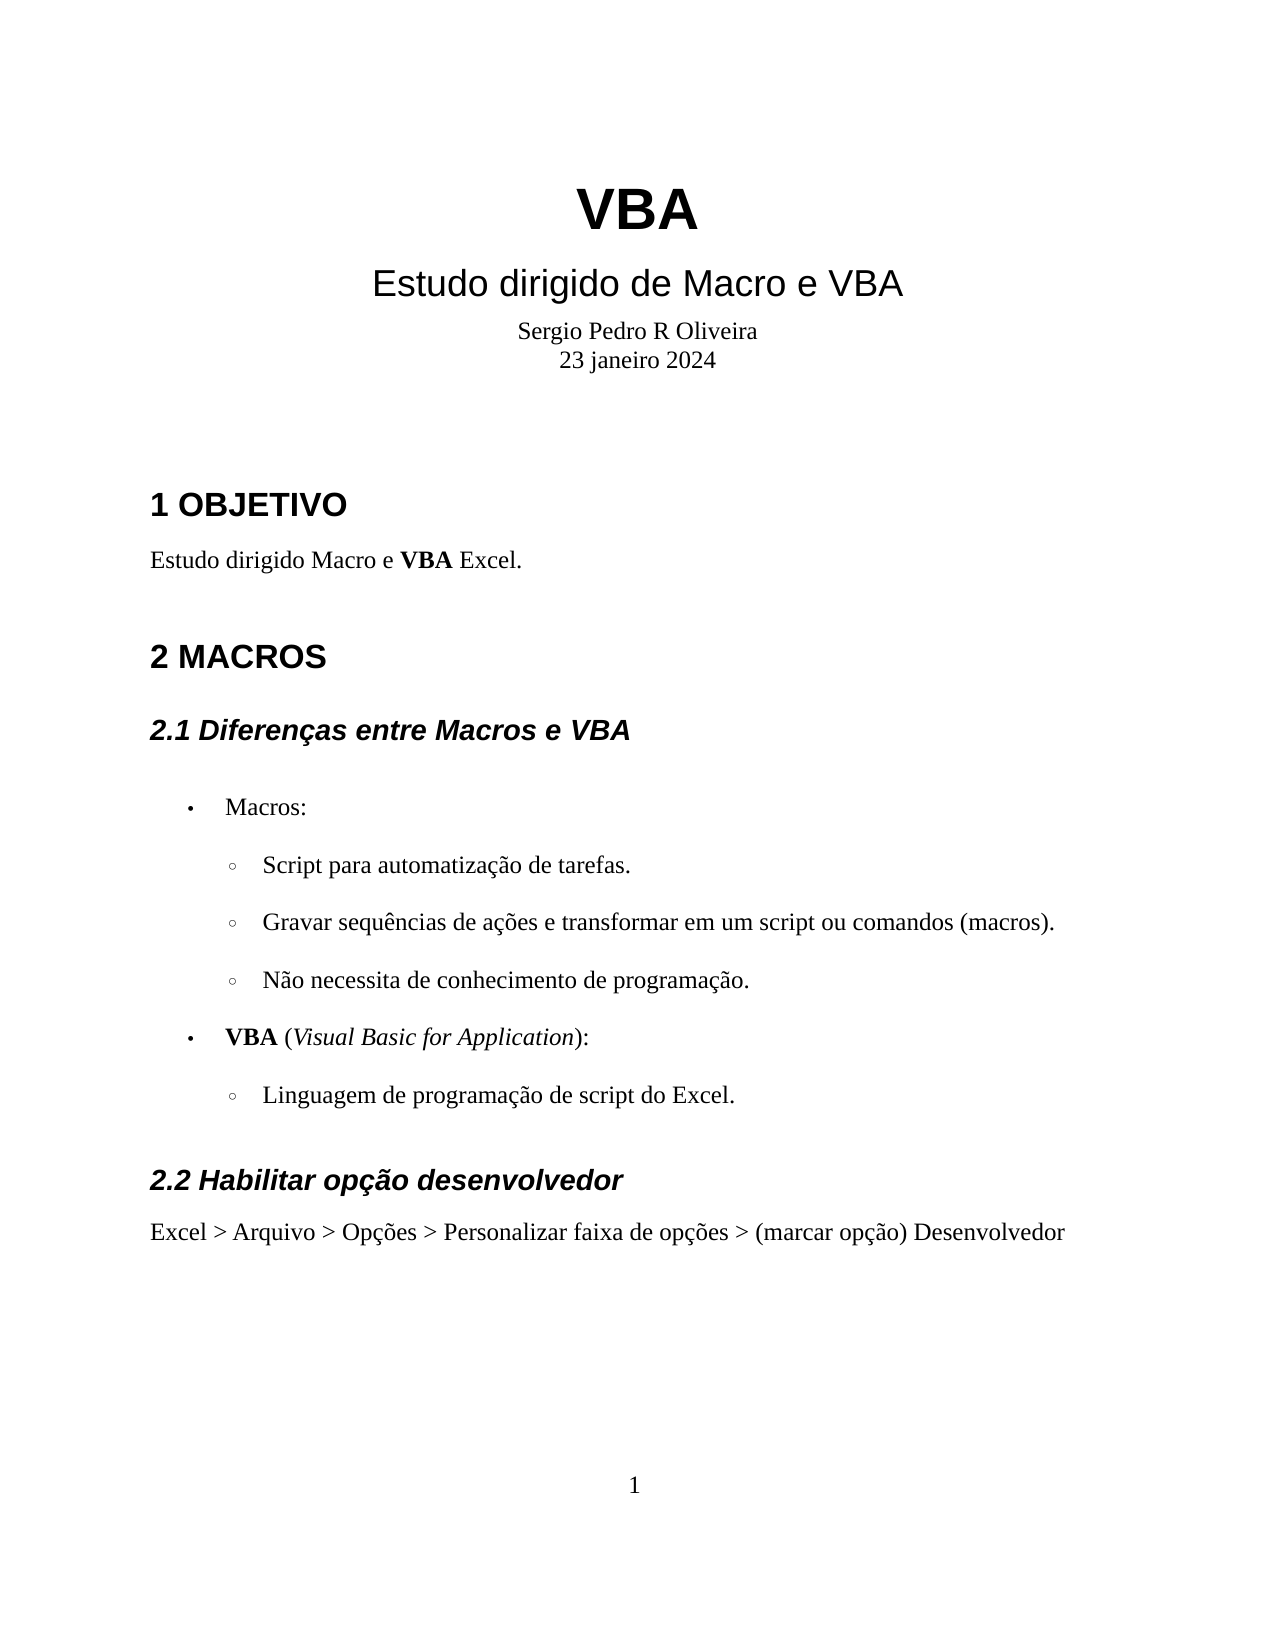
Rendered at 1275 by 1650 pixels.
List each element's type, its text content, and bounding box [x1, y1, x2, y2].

list Gravar sequências de ações e transformar em um script ou comandos (macros). [225, 907, 1125, 965]
list Script para automatização de tarefas. [225, 850, 1125, 907]
subtitle Estudo dirigido de Macro e VBA [150, 261, 1125, 304]
subtitle 2 MACROS [150, 637, 1125, 675]
title VBA [150, 175, 1125, 242]
text Estudo dirigido Macro e VBA Excel. [150, 545, 1125, 603]
subtitle 2.1 Diferenças entre Macros e VBA [150, 713, 1125, 780]
subtitle 1 OBJETIVO [150, 485, 1125, 524]
text Sergio Pedro R Oliveira [150, 316, 1125, 345]
list VBA (Visual Basic for Application): [187, 1022, 1125, 1080]
text Excel > Arquivo > Opções > Personalizar faixa de opções > (marcar opção) Desenvolvedor [150, 1217, 1125, 1275]
list Linguagem de programação de script do Excel. [225, 1080, 1125, 1137]
subtitle 2.2 Habilitar opção desenvolvedor [150, 1162, 1125, 1196]
list Macros: [187, 792, 1125, 850]
list Não necessita de conhecimento de programação. [225, 965, 1125, 1022]
text 23 janeiro 2024 [150, 345, 1125, 374]
